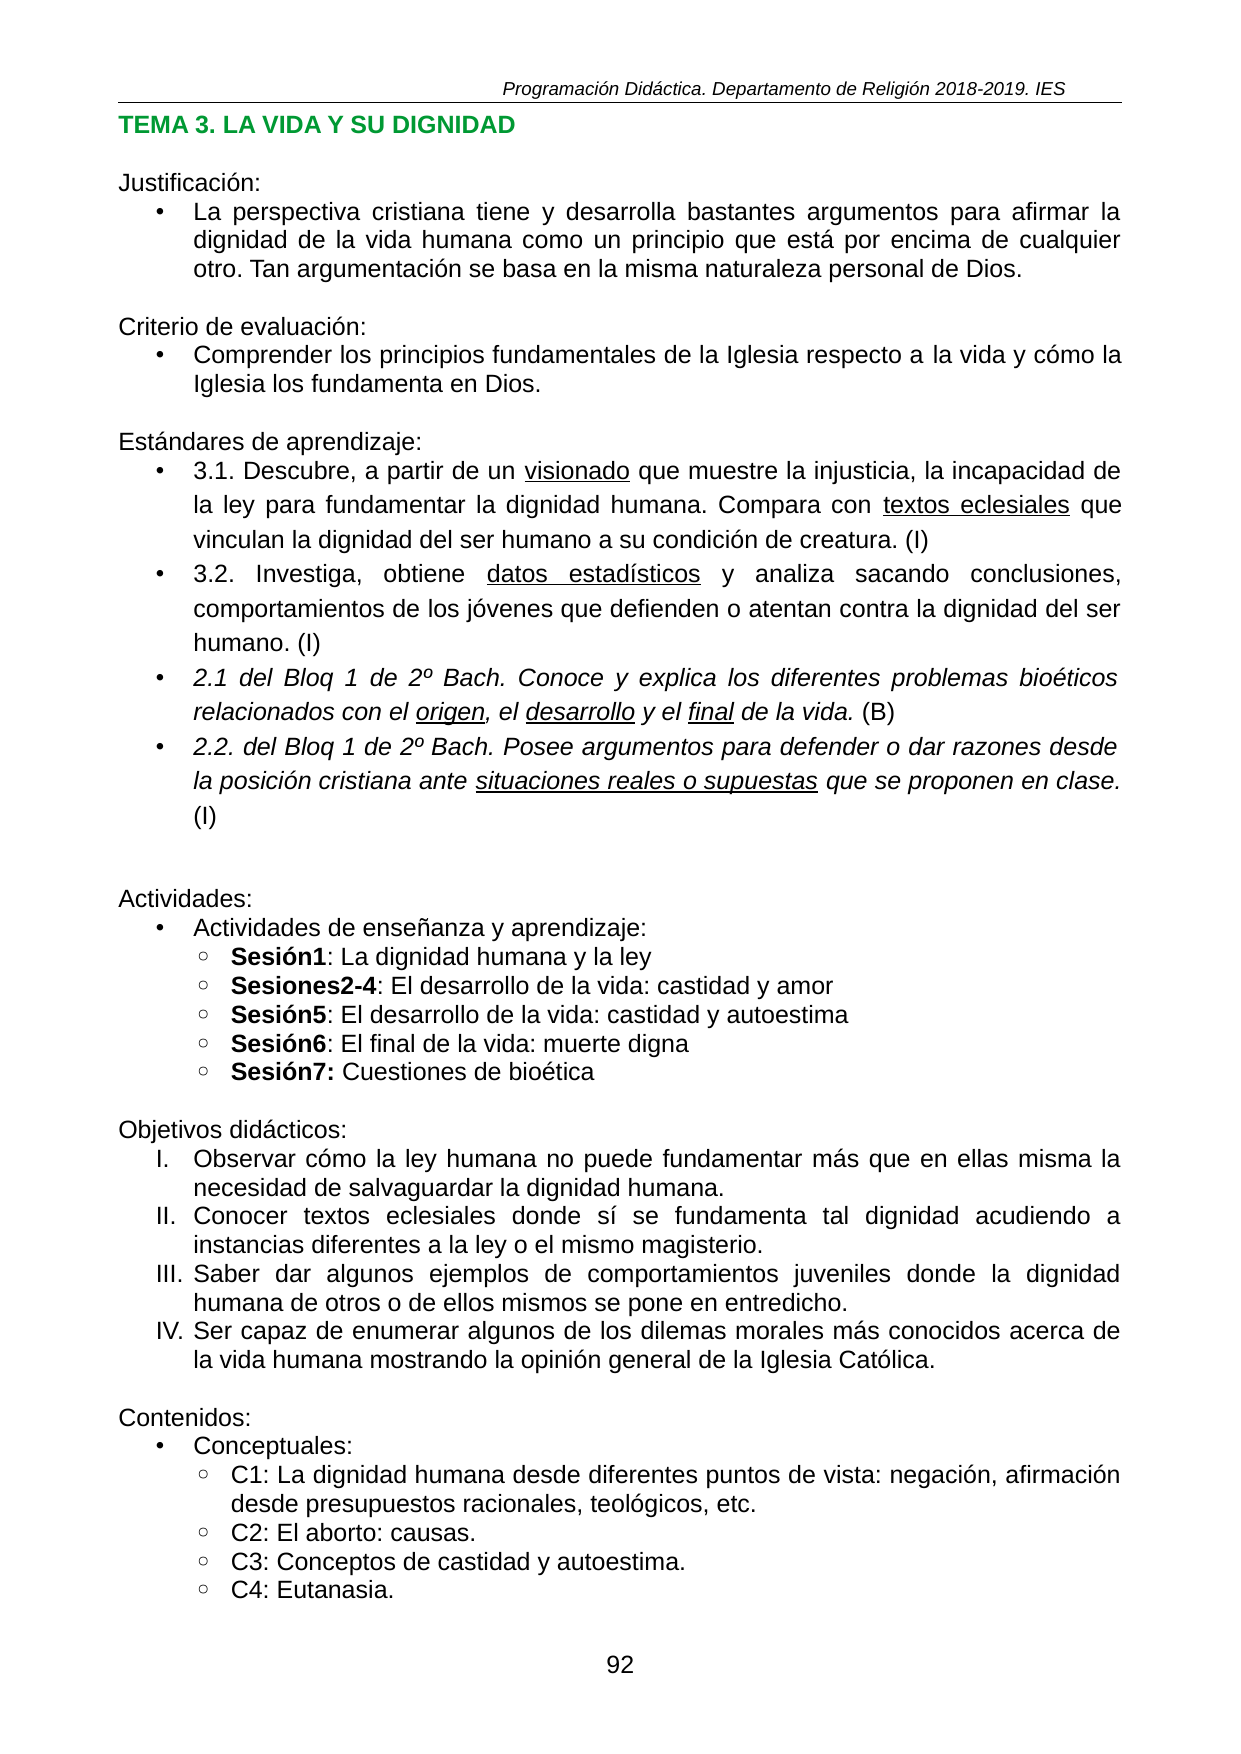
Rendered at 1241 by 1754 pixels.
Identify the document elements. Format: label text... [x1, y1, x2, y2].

list Sesión6: El final de la vida: muerte digna [193, 1028, 1122, 1057]
list Ser capaz de enumerar algunos de los dilemas morales más conocidos acerca de la vida humana mostrando la opinión general de la Iglesia Católica. [156, 1316, 1122, 1374]
list Sesiones2-4: El desarrollo de la vida: castidad y amor [193, 971, 1122, 1000]
list Observar cómo la ley humana no puede fundamentar más que en ellas misma la necesidad de salvaguardar la dignidad humana. [156, 1144, 1122, 1201]
list La perspectiva cristiana tiene y desarrolla bastantes argumentos para afirmar la dignidad de la vida humana como un principio que está por encima de cualquier otro. Tan argumentación se basa en la misma naturaleza personal de Dios. [156, 197, 1122, 283]
list Sesión1: La dignidad humana y la ley [193, 942, 1122, 971]
list C3: Conceptos de castidad y autoestima. [193, 1547, 1122, 1575]
list Actividades de enseñanza y aprendizaje: [156, 913, 1122, 942]
list 2.1 del Bloq 1 de 2º Bach. Conoce y explica los diferentes problemas bioéticos relacionados con el origen, el desarrollo y el final de la vida. (B) [156, 663, 1122, 726]
list 3.2. Investiga, obtiene datos estadísticos y analiza sacando conclusiones, comportamientos de los jóvenes que defienden o atentan contra la dignidad del ser humano. (I) [156, 559, 1122, 657]
list 2.2. del Bloq 1 de 2º Bach. Posee argumentos para defender o dar razones desde la posición cristiana ante situaciones reales o supuestas que se proponen en clase. (I) [156, 732, 1122, 829]
text Justificación: [118, 168, 1122, 197]
list Comprender los principios fundamentales de la Iglesia respecto a la vida y cómo la Iglesia los fundamenta en Dios. [156, 341, 1122, 398]
list Conceptuales: [156, 1431, 1122, 1460]
text Contenidos: [118, 1402, 1122, 1431]
list Sesión7: Cuestiones de bioética [193, 1057, 1122, 1086]
list C2: El aborto: causas. [193, 1518, 1122, 1547]
text TEMA 3. LA VIDA Y SU DIGNIDAD [118, 110, 1122, 139]
list C4: Eutanasia. [193, 1575, 1122, 1604]
list Sesión5: El desarrollo de la vida: castidad y autoestima [193, 1000, 1122, 1028]
text Estándares de aprendizaje: [118, 427, 1122, 456]
list 3.1. Descubre, a partir de un visionado que muestre la injusticia, la incapacidad de la ley para fundamentar la dignidad humana. Compara con textos eclesiales que vinculan la dignidad del ser humano a su condición de creatura. (I) [156, 456, 1122, 553]
text Objetivos didácticos: [118, 1115, 1122, 1144]
list Conocer textos eclesiales donde sí se fundamenta tal dignidad acudiendo a instancias diferentes a la ley o el mismo magisterio. [156, 1201, 1122, 1259]
list Saber dar algunos ejemplos de comportamientos juveniles donde la dignidad humana de otros o de ellos mismos se pone en entredicho. [156, 1259, 1122, 1316]
text Actividades: [118, 884, 1122, 913]
text Criterio de evaluación: [118, 312, 1122, 341]
list C1: La dignidad humana desde diferentes puntos de vista: negación, afirmación desde presupuestos racionales, teológicos, etc. [193, 1460, 1122, 1518]
